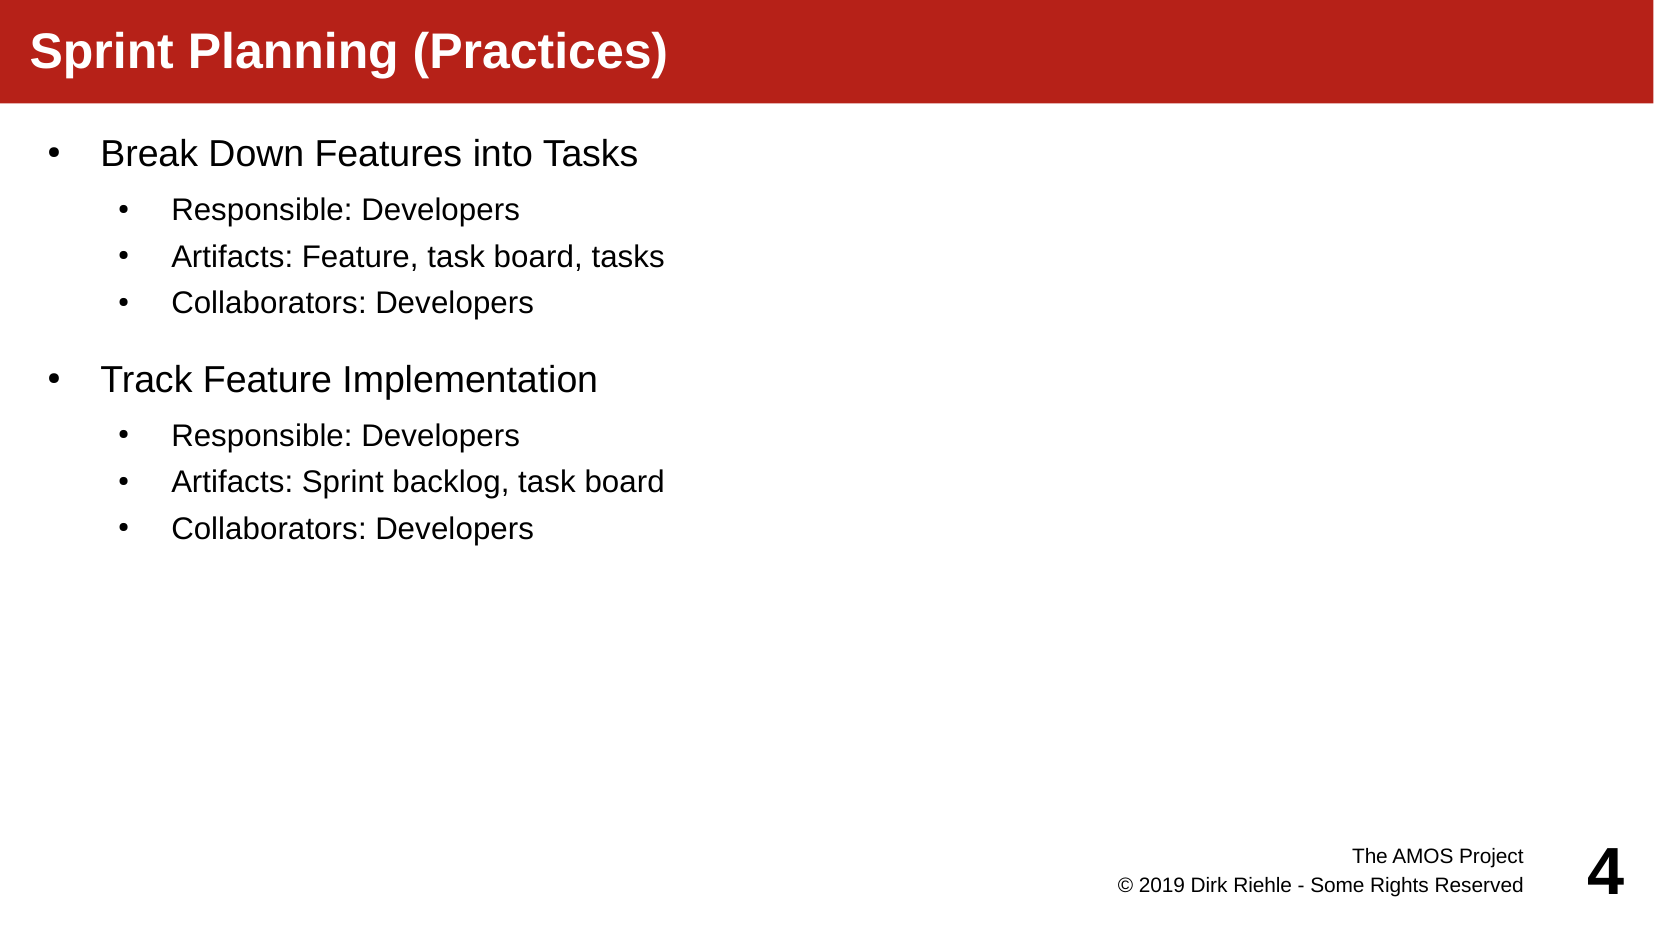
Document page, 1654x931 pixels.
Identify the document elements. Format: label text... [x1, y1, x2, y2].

list Break Down Features into Tasks Responsible: Developers Artifacts: Feature, task board, tasks Collaborators: Developers Track Feature Implementation Responsible: Developers Artifacts: Sprint backlog, task board Collaborators: Developers [29, 132, 1625, 798]
title Sprint Planning (Practices) [0, 0, 1654, 104]
